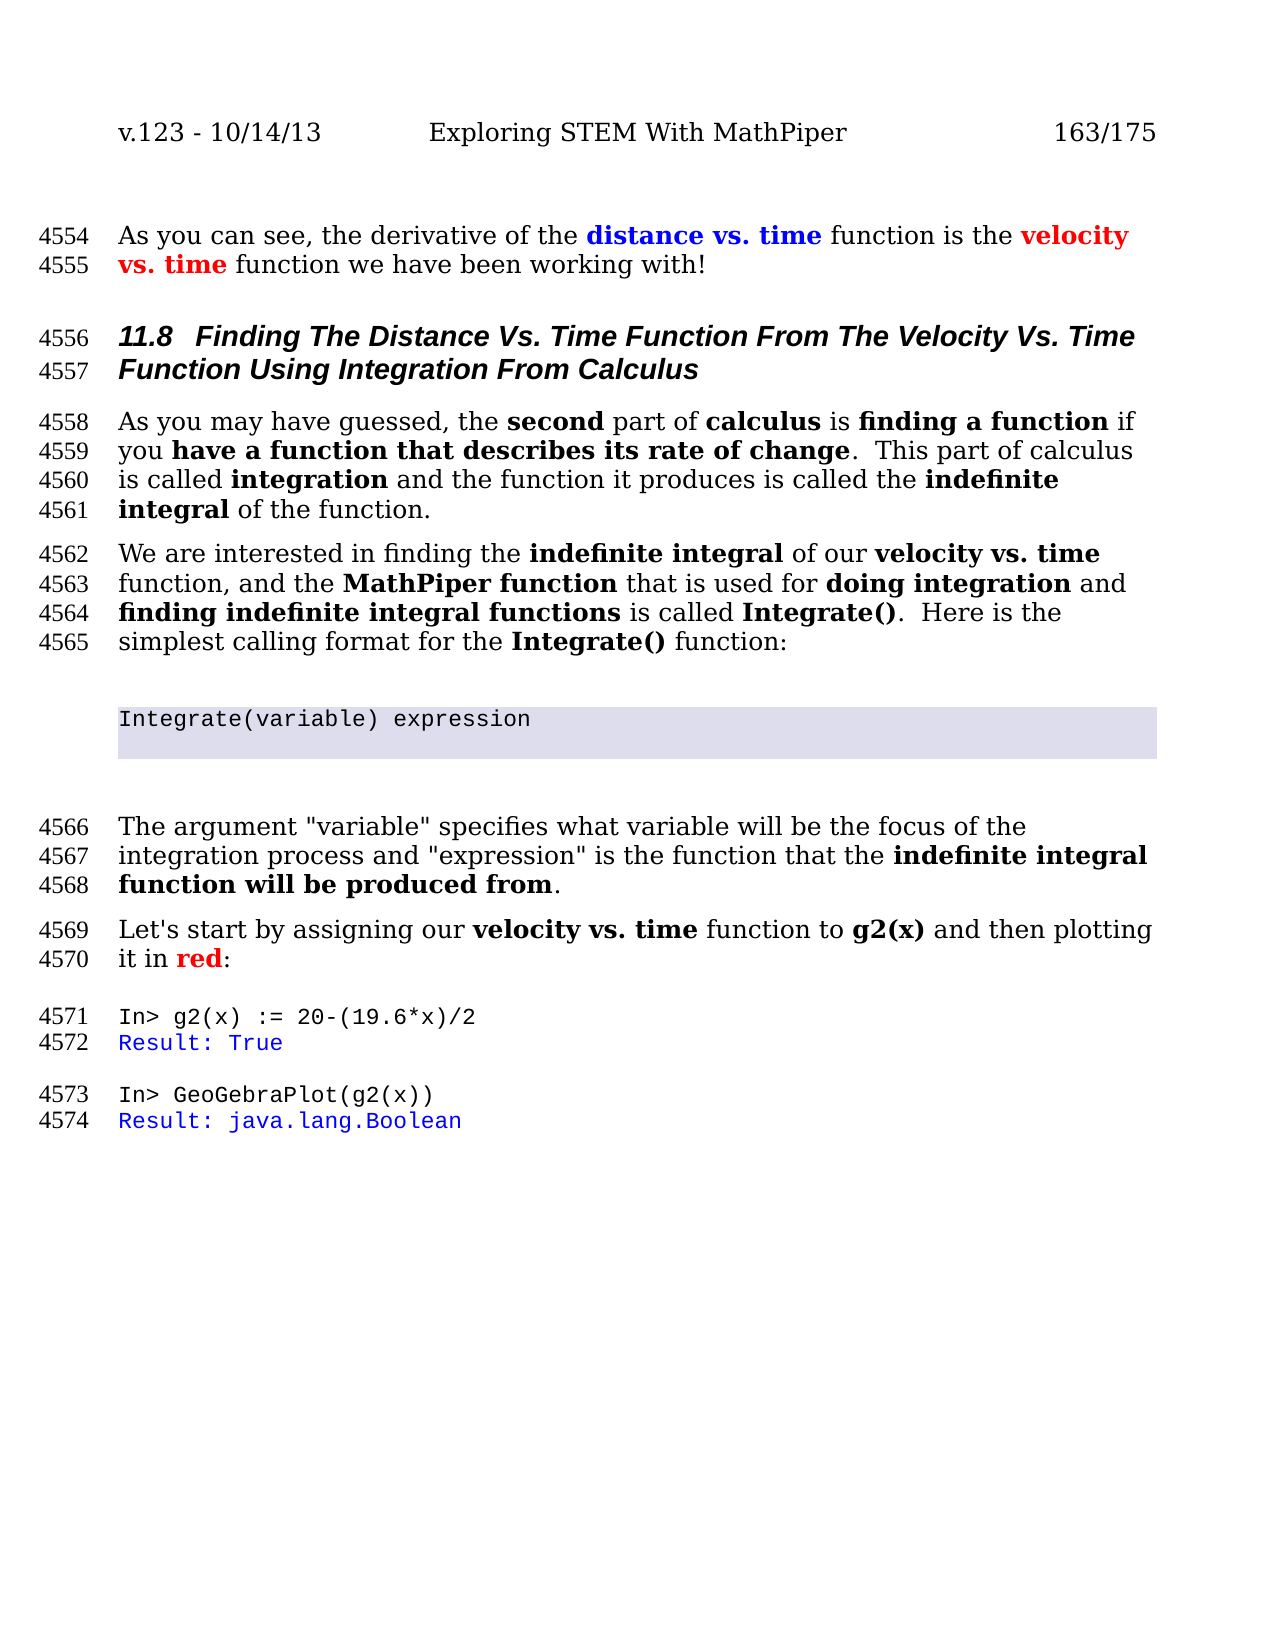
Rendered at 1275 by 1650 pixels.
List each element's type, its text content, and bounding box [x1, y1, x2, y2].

text Result: java.lang.Boolean [118, 1109, 1157, 1135]
text We are interested in finding the indefinite integral of our velocity vs. time function, and the MathPiper function that is used for doing integration and finding indefinite integral functions is called Integrate(). Here is the simplest calling format for the Integrate() function: [118, 539, 1157, 657]
table_header Integrate(variable) expression [118, 707, 1157, 759]
subtitle Finding The Distance Vs. Time Function From The Velocity Vs. Time Function Using Integration From Calculus [118, 319, 1157, 386]
text Let's start by assigning our velocity vs. time function to g2(x) and then plotting it in red: [118, 915, 1157, 974]
text In> GeoGebraPlot(g2(x)) [118, 1083, 1157, 1109]
text The argument "variable" specifies what variable will be the focus of the integration process and "expression" is the function that the indefinite integral function will be produced from. [118, 812, 1157, 900]
text As you can see, the derivative of the distance vs. time function is the velocity vs. time function we have been working with! [118, 221, 1157, 280]
text As you may have guessed, the second part of calculus is finding a function if you have a function that describes its rate of change. This part of calculus is called integration and the function it produces is called the indefinite integral of the function. [118, 407, 1157, 524]
text In> g2(x) := 20-(19.6*x)/2 [118, 1006, 1157, 1032]
text Result: True [118, 1032, 1157, 1057]
